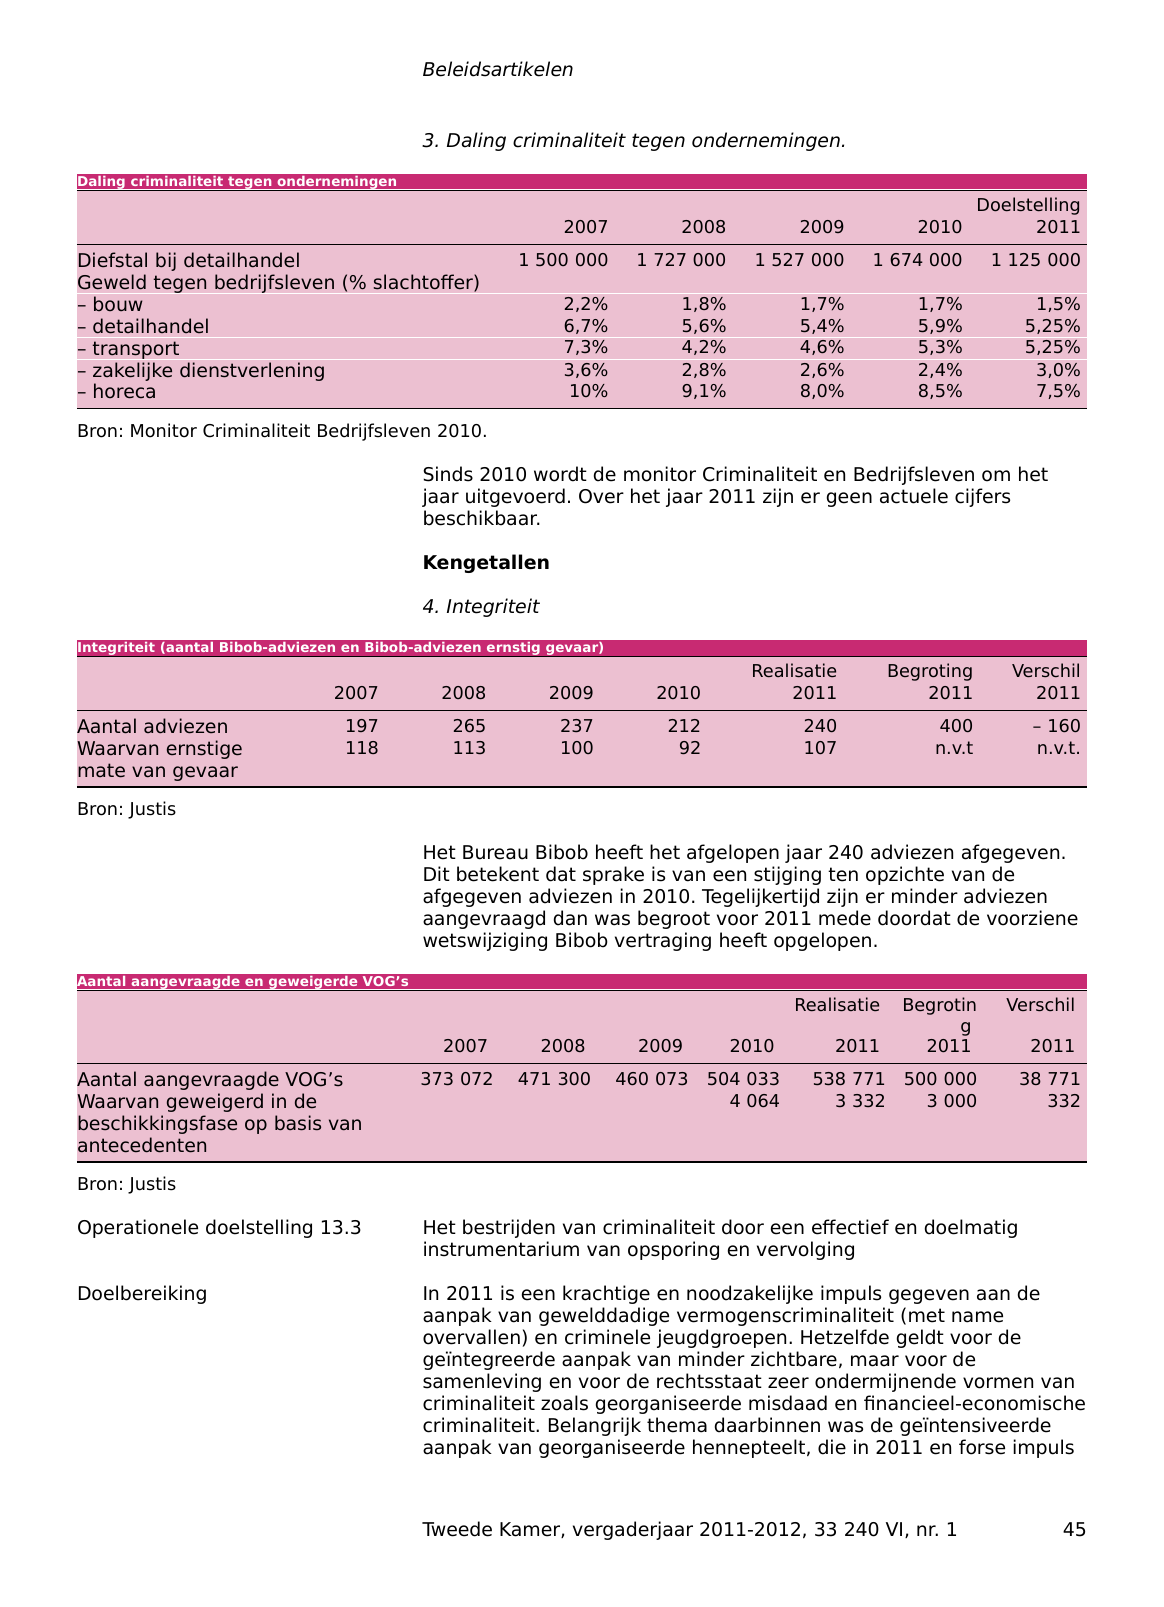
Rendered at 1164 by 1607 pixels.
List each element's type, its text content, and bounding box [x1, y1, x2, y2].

table_cell 332 [983, 1091, 1087, 1161]
table_cell 1 125 000 [969, 245, 1087, 272]
table_cell 471 300 [499, 1064, 597, 1091]
table_cell 1 500 000 [496, 245, 614, 272]
text Het bestrijden van criminaliteit door een effectief en doelmatig instrumentarium van opsporing en vervolging [422, 1217, 1087, 1261]
table_cell [732, 272, 850, 293]
table_cell 212 [600, 711, 707, 738]
table_cell [402, 991, 499, 1036]
table_cell Doelstelling [969, 191, 1087, 217]
table_cell [77, 1036, 402, 1063]
table_cell 373 072 [402, 1064, 499, 1091]
table_cell 3,0% [969, 360, 1087, 381]
table_cell [496, 272, 614, 293]
table_cell 7,3% [496, 338, 614, 359]
subtitle Kengetallen [422, 552, 1087, 574]
table_cell 38 771 [983, 1064, 1087, 1091]
table_cell 5,4% [732, 316, 850, 337]
table_cell 2008 [385, 683, 492, 710]
table_cell 237 [492, 711, 599, 738]
table_cell – bouw [77, 294, 496, 316]
table_cell 9,1% [614, 381, 732, 408]
table_cell 4,2% [614, 338, 732, 359]
table_cell – horeca [77, 381, 496, 408]
table_cell 3 000 [891, 1091, 983, 1161]
table_cell 6,7% [496, 316, 614, 337]
table_cell 4,6% [732, 338, 850, 359]
table_cell Geweld tegen bedrijfsleven (% slachtoffer) [77, 272, 496, 293]
table_cell 265 [385, 711, 492, 738]
table_header Integriteit (aantal Bibob-adviezen en Bibob-adviezen ernstig gevaar) [77, 640, 1087, 656]
table_cell 2,8% [614, 360, 732, 381]
table_cell 5,9% [850, 316, 968, 337]
text [77, 1239, 399, 1247]
table_cell 197 [277, 711, 385, 738]
table_cell 2007 [277, 683, 385, 710]
table_cell [850, 272, 968, 293]
table_cell 10% [496, 381, 614, 408]
table_cell 1 674 000 [850, 245, 968, 272]
table_cell [77, 217, 496, 244]
table_cell [77, 191, 496, 217]
table_cell Bron: Justis [77, 1163, 1087, 1195]
table_cell – transport [77, 338, 496, 359]
table_cell 538 771 [786, 1064, 891, 1091]
table_cell 2009 [732, 217, 850, 244]
table_cell 2011 [969, 217, 1087, 244]
table_cell 2009 [492, 683, 599, 710]
table_cell 400 [843, 711, 979, 738]
table_cell [597, 991, 694, 1036]
table_cell 8,5% [850, 381, 968, 408]
table_cell 2011 [891, 1036, 983, 1063]
table_cell 1 527 000 [732, 245, 850, 272]
table_cell 5,25% [969, 338, 1087, 359]
table_cell 2011 [843, 683, 979, 710]
table_cell 1,7% [850, 294, 968, 316]
table_cell [77, 991, 402, 1036]
table_cell [614, 191, 732, 217]
table_cell [597, 1091, 694, 1161]
table_cell 2008 [614, 217, 732, 244]
table_cell [694, 991, 786, 1036]
table_cell [496, 191, 614, 217]
table_cell 100 [492, 738, 599, 786]
table_cell 2,2% [496, 294, 614, 316]
table_cell 1,8% [614, 294, 732, 316]
table_cell [402, 1091, 499, 1161]
table_cell Bron: Justis [77, 788, 1087, 820]
text Sinds 2010 wordt de monitor Criminaliteit en Bedrijfsleven om het jaar uitgevoerd. Over het jaar 2011 zijn er geen actuele cijfers beschikbaar. [422, 464, 1087, 530]
table_cell 107 [707, 738, 843, 786]
table_cell 2,6% [732, 360, 850, 381]
table_cell 2007 [496, 217, 614, 244]
table_cell – zakelijke dienstverlening [77, 360, 496, 381]
table_cell Verschil [983, 991, 1087, 1036]
table_cell – 160 [979, 711, 1087, 738]
table_cell [969, 272, 1087, 293]
table_cell Begroting [891, 991, 983, 1036]
table_cell Realisatie [786, 991, 891, 1036]
text Doelbereiking [77, 1283, 399, 1305]
table_cell Verschil [979, 657, 1087, 683]
table_cell 1,7% [732, 294, 850, 316]
table_cell 4 064 [694, 1091, 786, 1161]
text In 2011 is een krachtige en noodzakelijke impuls gegeven aan de aanpak van gewelddadige vermogenscriminaliteit (met name overvallen) en criminele jeugdgroepen. Hetzelfde geldt voor de geïntegreerde aanpak van minder zichtbare, maar voor de samenleving en voor de rechtsstaat zeer ondermijnende vormen van criminaliteit zoals georganiseerde misdaad en financieel-economische criminaliteit. Belangrijk thema daarbinnen was de geïntensiveerde aanpak van georganiseerde hennepteelt, die in 2011 en forse impuls [422, 1283, 1087, 1459]
table_cell Waarvan ernstige mate van gevaar [77, 738, 277, 786]
table_cell 3 332 [786, 1091, 891, 1161]
table_cell 8,0% [732, 381, 850, 408]
subtitle 4. Integriteit [422, 596, 1087, 618]
table_cell [499, 991, 597, 1036]
table_cell 118 [277, 738, 385, 786]
table_cell [499, 1091, 597, 1161]
table_cell 2,4% [850, 360, 968, 381]
table_cell Aantal aangevraagde VOG’s [77, 1064, 402, 1091]
table_cell 2011 [979, 683, 1087, 710]
table_cell [77, 657, 277, 683]
table_cell 5,6% [614, 316, 732, 337]
table_cell 3,6% [496, 360, 614, 381]
table_cell Realisatie [707, 657, 843, 683]
table_cell 2010 [850, 217, 968, 244]
table_cell [850, 191, 968, 217]
table_cell Waarvan geweigerd in de beschikkingsfase op basis van antecedenten [77, 1091, 402, 1161]
table_cell 1 727 000 [614, 245, 732, 272]
table_cell 2011 [983, 1036, 1087, 1063]
table_cell 2007 [402, 1036, 499, 1063]
table_cell [77, 683, 277, 710]
table_cell [277, 657, 707, 683]
table_cell 7,5% [969, 381, 1087, 408]
table_cell 2010 [694, 1036, 786, 1063]
table_cell n.v.t. [979, 738, 1087, 786]
table_cell 240 [707, 711, 843, 738]
table_cell 5,3% [850, 338, 968, 359]
table_cell Begroting [843, 657, 979, 683]
text Het Bureau Bibob heeft het afgelopen jaar 240 adviezen afgegeven. Dit betekent dat sprake is van een stijging ten opzichte van de afgegeven adviezen in 2010. Tegelijkertijd zijn er minder adviezen aangevraagd dan was begroot voor 2011 mede doordat de voorziene wetswijziging Bibob vertraging heeft opgelopen. [422, 842, 1087, 952]
table_cell 2010 [600, 683, 707, 710]
table_cell 2009 [597, 1036, 694, 1063]
table_cell Diefstal bij detailhandel [77, 245, 496, 272]
table_cell 460 073 [597, 1064, 694, 1091]
table_cell – detailhandel [77, 316, 496, 337]
table_cell 2011 [707, 683, 843, 710]
table_cell 2011 [786, 1036, 891, 1063]
table_cell 113 [385, 738, 492, 786]
text Operationele doelstelling 13.3 [77, 1217, 399, 1239]
table_cell Aantal adviezen [77, 711, 277, 738]
table_cell 5,25% [969, 316, 1087, 337]
table_cell 504 033 [694, 1064, 786, 1091]
table_cell [732, 191, 850, 217]
table_cell [614, 272, 732, 293]
table_cell 500 000 [891, 1064, 983, 1091]
table_cell n.v.t [843, 738, 979, 786]
subtitle 3. Daling criminaliteit tegen ondernemingen. [422, 130, 1087, 152]
table_cell 2008 [499, 1036, 597, 1063]
table_header Aantal aangevraagde en geweigerde VOG’s [77, 974, 1087, 989]
table_cell 92 [600, 738, 707, 786]
table_cell 1,5% [969, 294, 1087, 316]
table_header Daling criminaliteit tegen ondernemingen [77, 174, 1087, 189]
table_cell Bron: Monitor Criminaliteit Bedrijfsleven 2010. [77, 409, 1087, 442]
